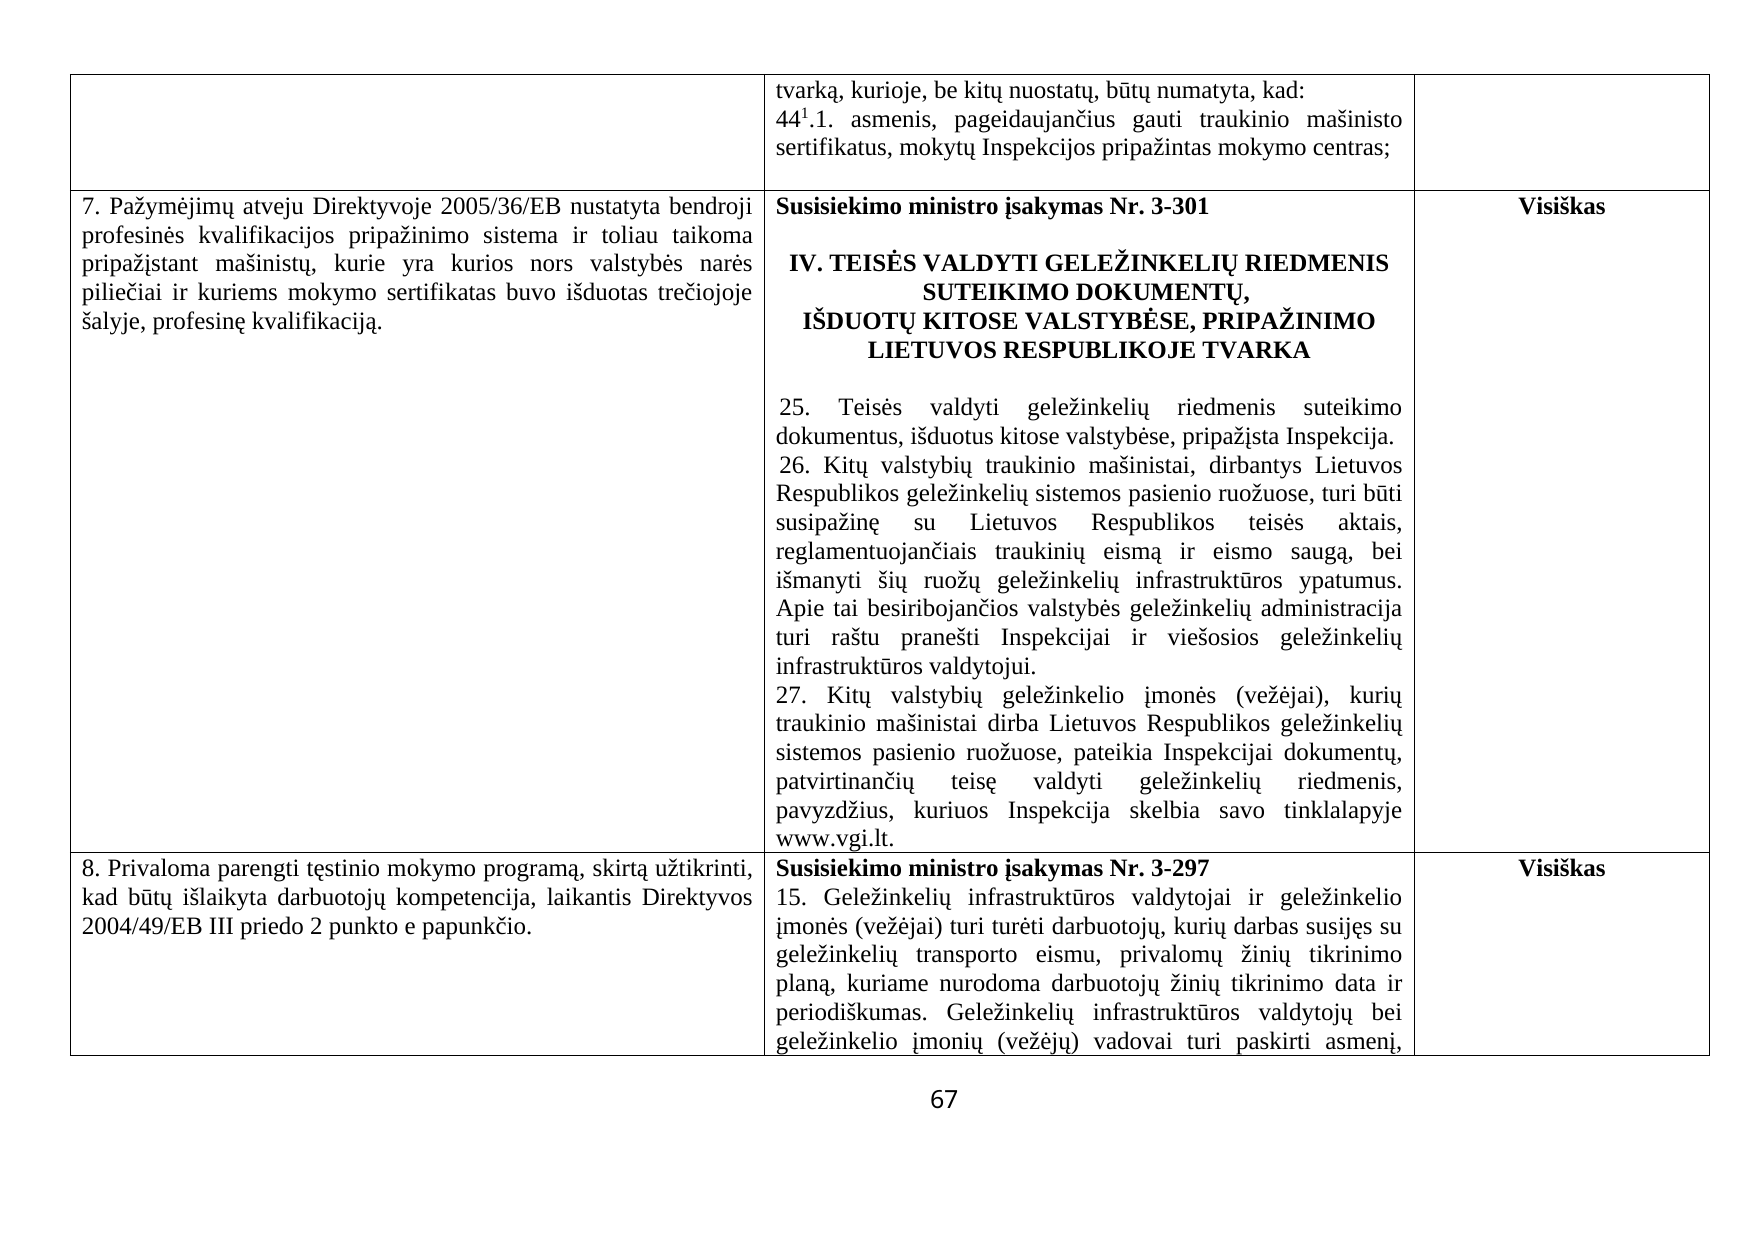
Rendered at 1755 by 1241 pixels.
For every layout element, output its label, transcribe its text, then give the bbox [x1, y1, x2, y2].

table_cell [71, 75, 764, 190]
table_cell Visiškas [1415, 191, 1709, 852]
table_cell [1415, 75, 1709, 190]
table_cell 8. Privaloma parengti tęstinio mokymo programą, skirtą užtikrinti, kad būtų išlaikyta darbuotojų kompetencija, laikantis Direktyvos 2004/49/EB III priedo 2 punkto e papunkčio. [71, 853, 764, 1054]
table_cell Visiškas [1415, 853, 1709, 1054]
table_cell 7. Pažymėjimų atveju Direktyvoje 2005/36/EB nustatyta bendroji profesinės kvalifikacijos pripažinimo sistema ir toliau taikoma pripažįstant mašinistų, kurie yra kurios nors valstybės narės piliečiai ir kuriems mokymo sertifikatas buvo išduotas trečiojoje šalyje, profesinę kvalifikaciją. [71, 191, 764, 852]
